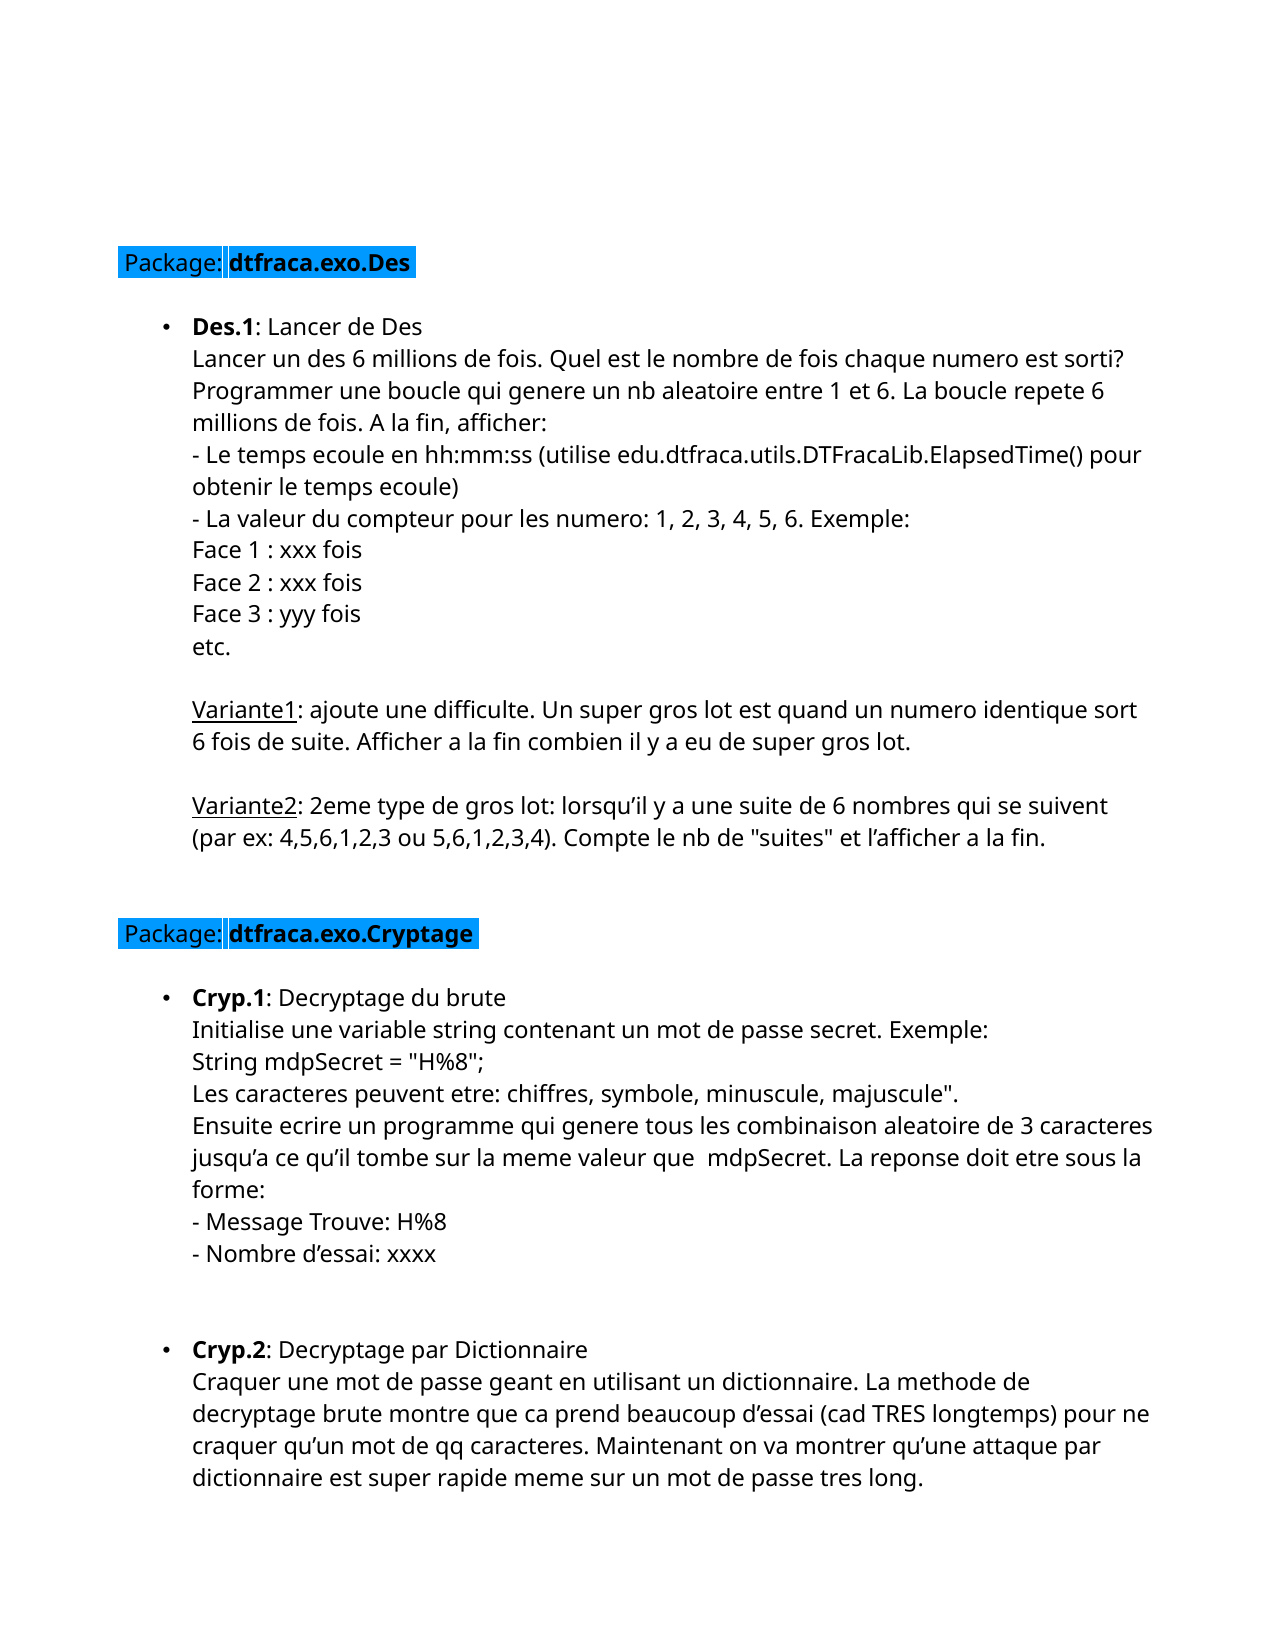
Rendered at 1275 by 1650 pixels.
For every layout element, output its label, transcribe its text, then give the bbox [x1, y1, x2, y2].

list [162, 118, 1157, 246]
text Package: dtfraca.exo.Cryptage [118, 918, 1157, 949]
list Des.1: Lancer de Des Lancer un des 6 millions de fois. Quel est le nombre de fois chaque numero est sorti? Programmer une boucle qui genere un nb aleatoire entre 1 et 6. La boucle repete 6 millions de fois. A la fin, afficher: - Le temps ecoule en hh:mm:ss (utilise edu.dtfraca.utils.DTFracaLib.ElapsedTime() pour obtenir le temps ecoule) - La valeur du compteur pour les numero: 1, 2, 3, 4, 5, 6. Exemple: Face 1 : xxx fois Face 2 : xxx fois Face 3 : yyy fois etc. Variante1: ajoute une difficulte. Un super gros lot est quand un numero identique sort 6 fois de suite. Afficher a la fin combien il y a eu de super gros lot. Variante2: 2eme type de gros lot: lorsqu’il y a une suite de 6 nombres qui se suivent (par ex: 4,5,6,1,2,3 ou 5,6,1,2,3,4). Compte le nb de "suites" et l’afficher a la fin. [162, 310, 1157, 854]
list Cryp.1: Decryptage du brute Initialise une variable string contenant un mot de passe secret. Exemple: String mdpSecret = "H%8"; Les caracteres peuvent etre: chiffres, symbole, minuscule, majuscule". Ensuite ecrire un programme qui genere tous les combinaison aleatoire de 3 caracteres jusqu’a ce qu’il tombe sur la meme valeur que mdpSecret. La reponse doit etre sous la forme: - Message Trouve: H%8 - Nombre d’essai: xxxx [162, 982, 1157, 1333]
text Package: dtfraca.exo.Des [118, 246, 1157, 278]
list Cryp.2: Decryptage par Dictionnaire Craquer une mot de passe geant en utilisant un dictionnaire. La methode de decryptage brute montre que ca prend beaucoup d’essai (cad TRES longtemps) pour ne craquer qu’un mot de qq caracteres. Maintenant on va montrer qu’une attaque par dictionnaire est super rapide meme sur un mot de passe tres long. [162, 1333, 1157, 1525]
